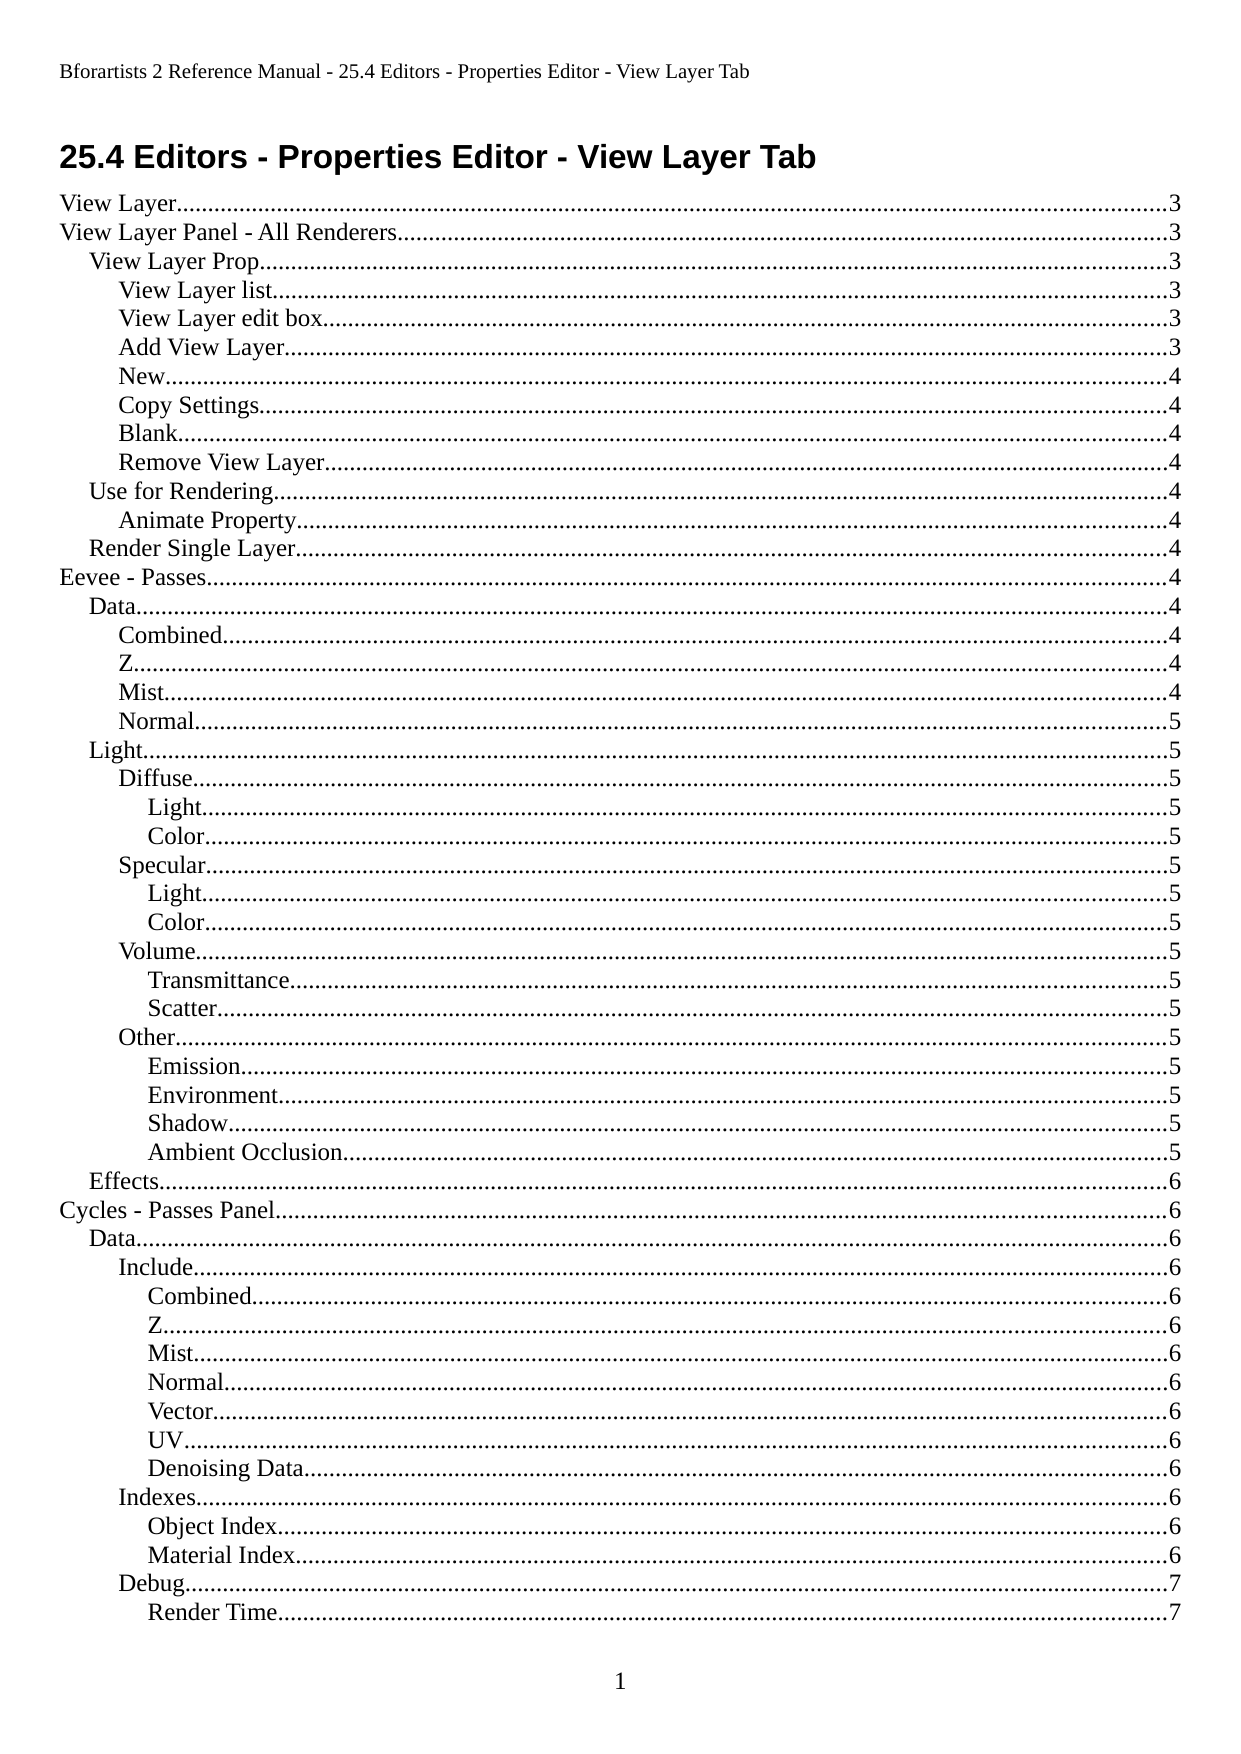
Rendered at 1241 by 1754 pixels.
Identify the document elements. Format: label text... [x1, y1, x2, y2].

text Add View Layer 3 [118, 332, 1181, 361]
text Mist 6 [147, 1338, 1181, 1367]
text Effects 6 [88, 1166, 1181, 1195]
text Render Time 7 [147, 1597, 1181, 1626]
text Include 6 [118, 1252, 1181, 1281]
subtitle 25.4 Editors - Properties Editor - View Layer Tab [59, 138, 1181, 176]
text Z 4 [118, 648, 1181, 677]
text Eevee - Passes 4 [59, 562, 1181, 591]
text Light 5 [147, 878, 1181, 907]
text Remove View Layer 4 [118, 447, 1181, 476]
text Cycles - Passes Panel 6 [59, 1195, 1181, 1223]
text Color 5 [147, 821, 1181, 850]
text View Layer edit box 3 [118, 303, 1181, 332]
text Indexes 6 [118, 1482, 1181, 1511]
text Combined 6 [147, 1281, 1181, 1310]
text Volume 5 [118, 936, 1181, 965]
text Ambient Occlusion 5 [147, 1137, 1181, 1166]
text Debug 7 [118, 1568, 1181, 1597]
text Diffuse 5 [118, 763, 1181, 792]
text Denoising Data 6 [147, 1453, 1181, 1482]
text View Layer Prop 3 [88, 246, 1181, 275]
text Light 5 [88, 735, 1181, 763]
text New 4 [118, 361, 1181, 390]
text View Layer Panel - All Renderers 3 [59, 217, 1181, 246]
text Shadow 5 [147, 1108, 1181, 1137]
text View Layer 3 [59, 188, 1181, 217]
text Data 6 [88, 1223, 1181, 1252]
text Data 4 [88, 591, 1181, 620]
text Blank 4 [118, 418, 1181, 447]
text Specular 5 [118, 850, 1181, 878]
text Object Index 6 [147, 1511, 1181, 1540]
text Other 5 [118, 1022, 1181, 1051]
text Scatter 5 [147, 993, 1181, 1022]
text Z 6 [147, 1310, 1181, 1338]
text Normal 5 [118, 706, 1181, 735]
text Combined 4 [118, 620, 1181, 648]
text Mist 4 [118, 677, 1181, 706]
text Color 5 [147, 907, 1181, 936]
text Emission 5 [147, 1051, 1181, 1080]
text Copy Settings 4 [118, 390, 1181, 418]
text Transmittance 5 [147, 965, 1181, 993]
text Vector 6 [147, 1396, 1181, 1425]
text Normal 6 [147, 1367, 1181, 1396]
text Environment 5 [147, 1080, 1181, 1108]
text View Layer list 3 [118, 275, 1181, 303]
text Material Index 6 [147, 1540, 1181, 1568]
text Use for Rendering 4 [88, 476, 1181, 505]
text Render Single Layer 4 [88, 533, 1181, 562]
text Light 5 [147, 792, 1181, 821]
text UV 6 [147, 1425, 1181, 1453]
text Animate Property 4 [118, 505, 1181, 533]
